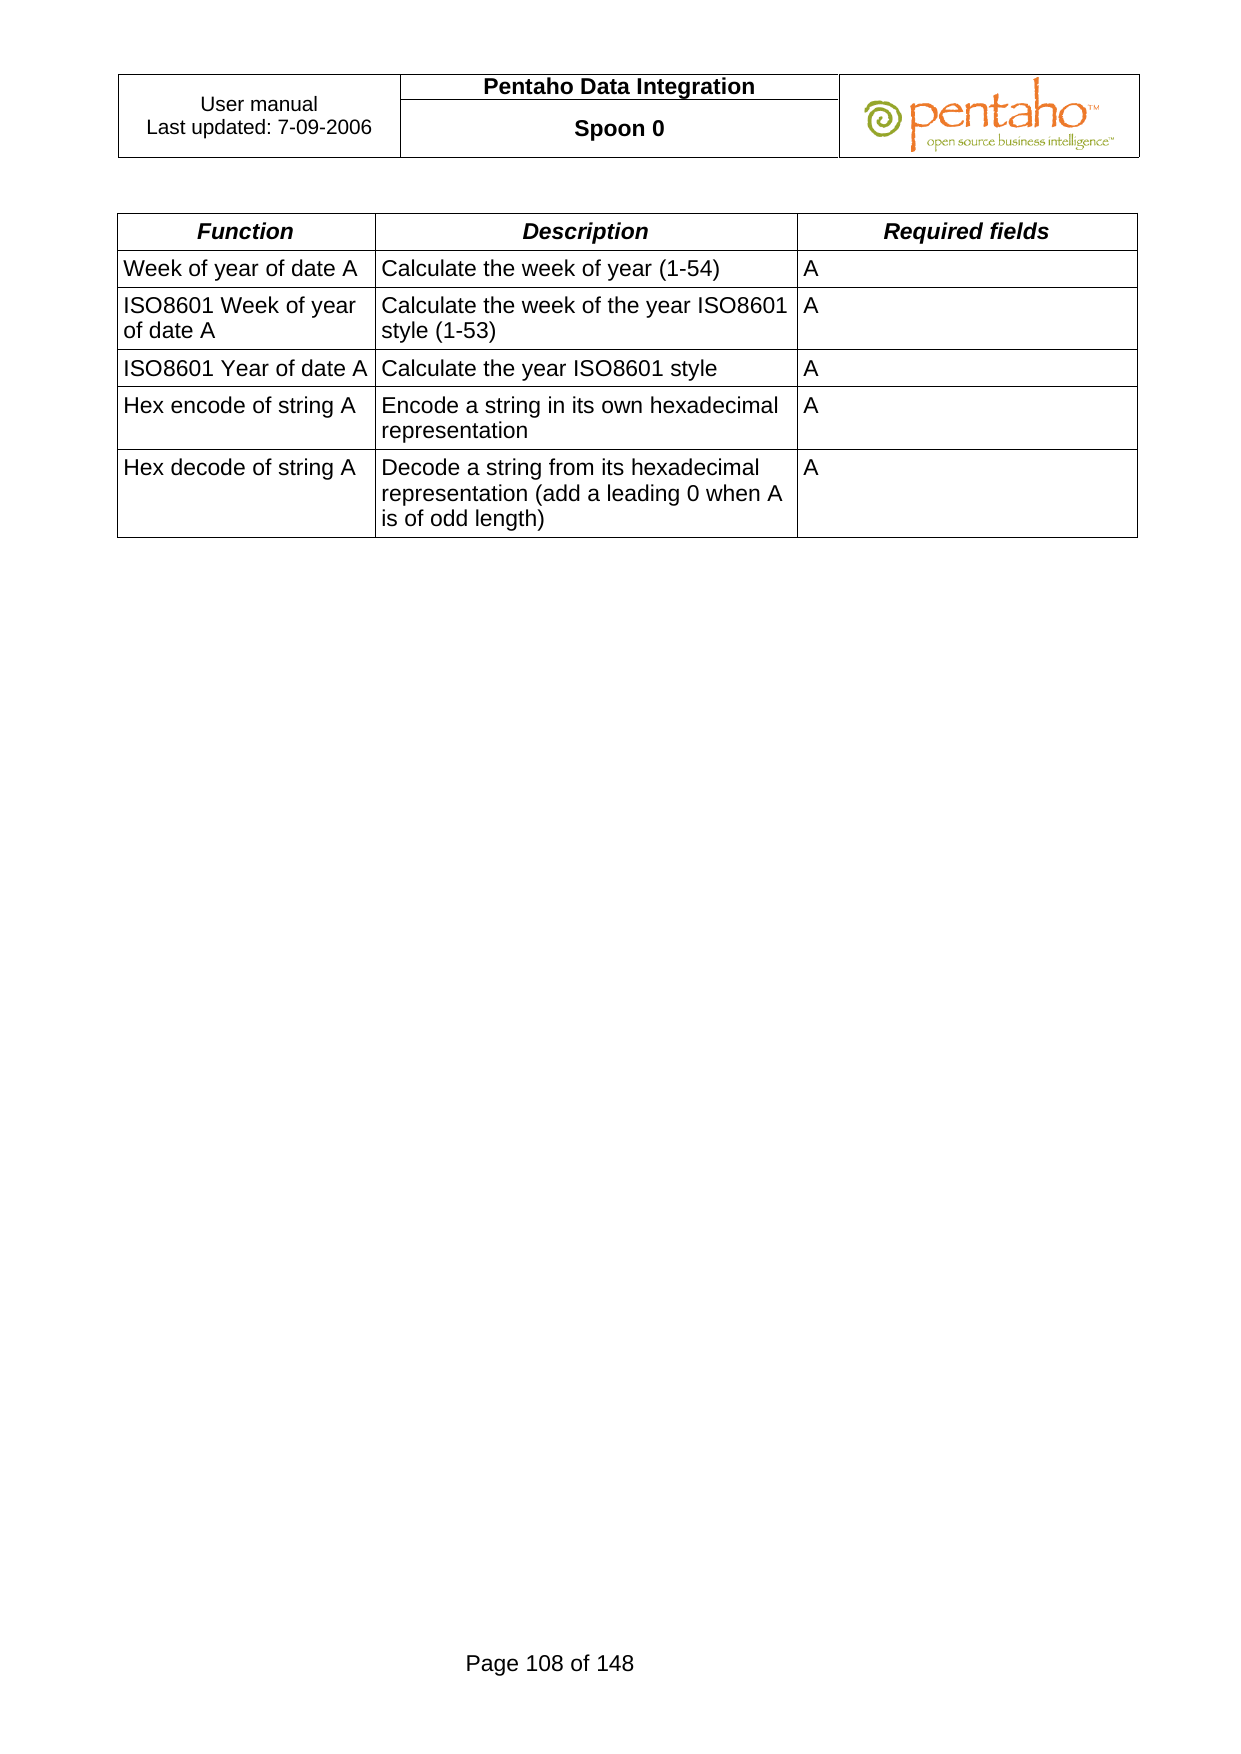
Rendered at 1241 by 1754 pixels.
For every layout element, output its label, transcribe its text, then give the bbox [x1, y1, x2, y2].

table_cell A [798, 387, 1137, 449]
table_cell Decode a string from its hexadecimal representation (add a leading 0 when A is of odd length) [376, 450, 797, 537]
table_cell ISO8601 Year of date A [118, 350, 375, 386]
table_header Description [376, 214, 797, 250]
table_cell Encode a string in its own hexadecimal representation [376, 387, 797, 449]
table_cell Calculate the week of the year ISO8601 style (1-53) [376, 288, 797, 349]
table_cell A [798, 251, 1137, 287]
table_cell A [798, 288, 1137, 349]
table_header Required fields [798, 214, 1137, 250]
table_cell Hex encode of string A [118, 387, 375, 449]
table_cell A [798, 450, 1137, 537]
table_cell Hex decode of string A [118, 450, 375, 537]
table_header Function [118, 214, 375, 250]
table_cell Week of year of date A [118, 251, 375, 287]
table_cell A [798, 350, 1137, 386]
table_cell Calculate the year ISO8601 style [376, 350, 797, 386]
table_cell ISO8601 Week of year of date A [118, 288, 375, 349]
table_cell Calculate the week of year (1-54) [376, 251, 797, 287]
